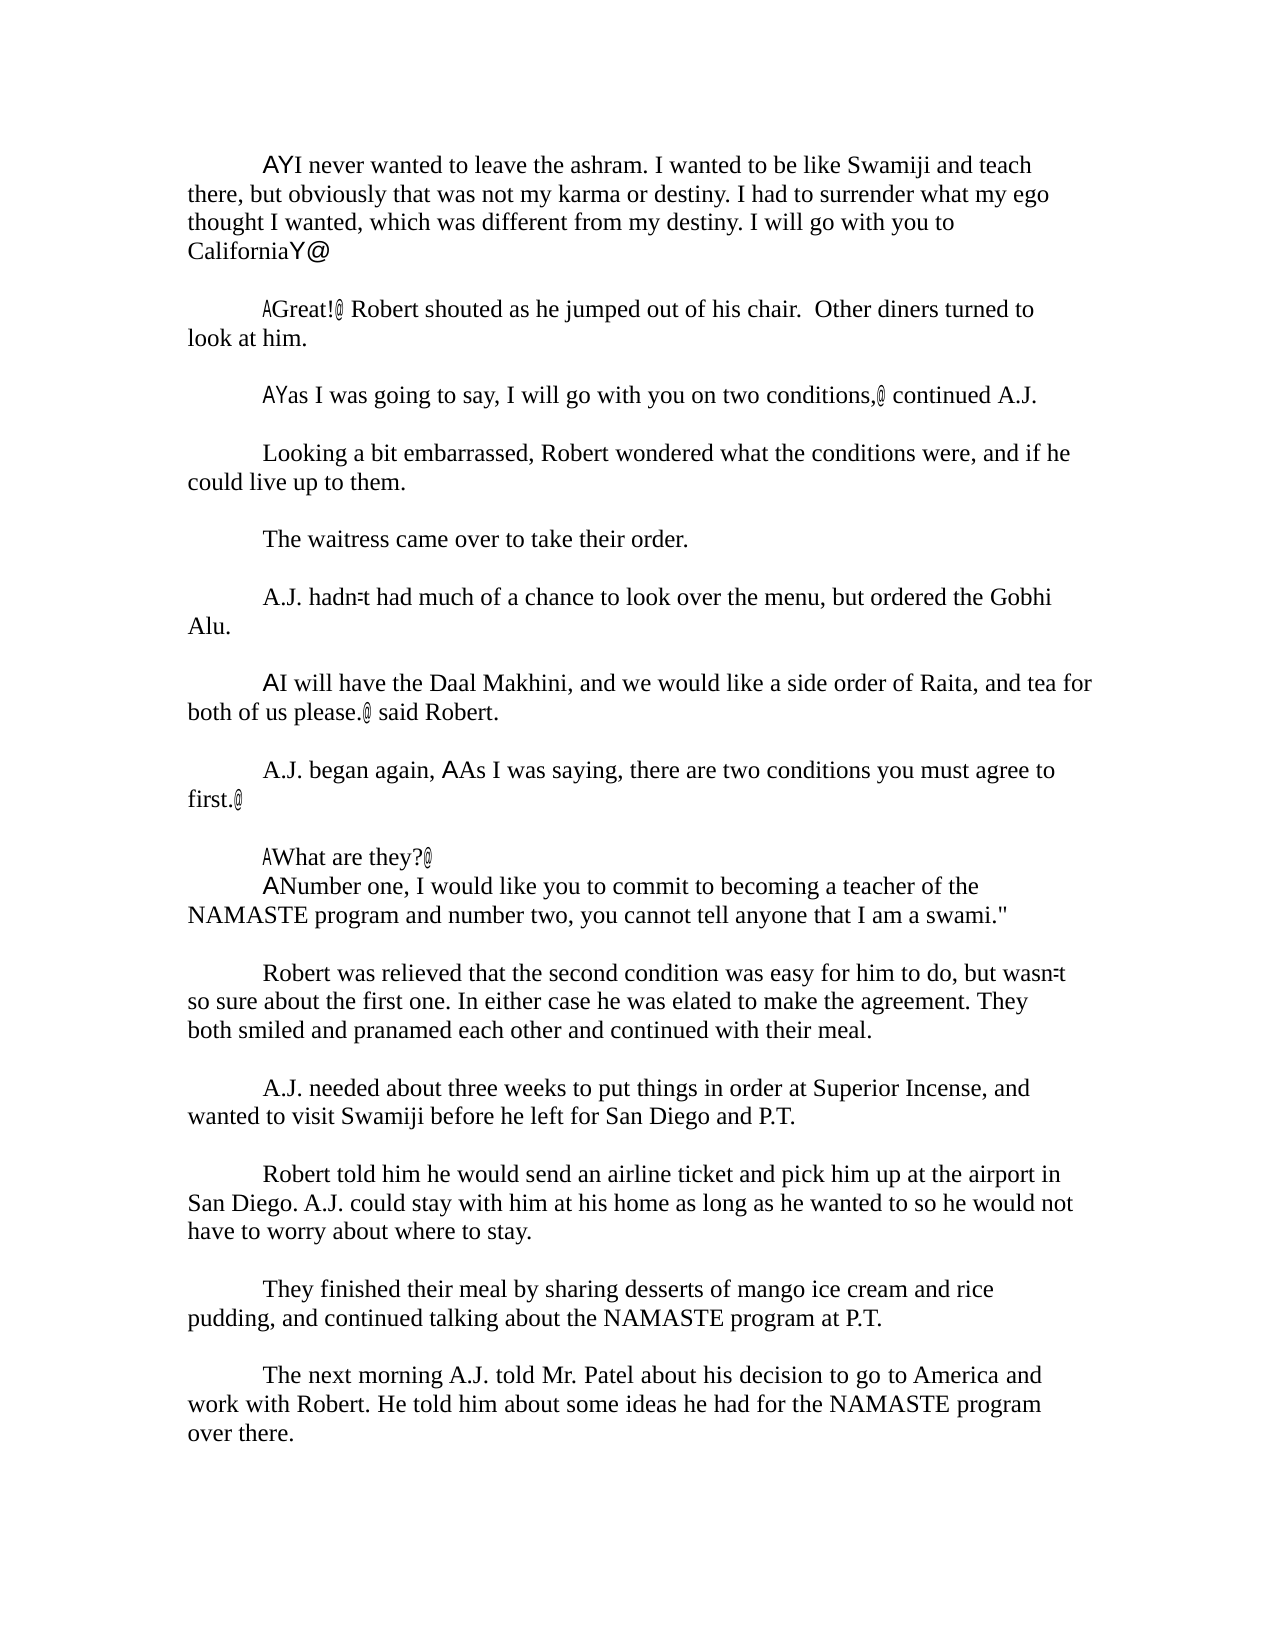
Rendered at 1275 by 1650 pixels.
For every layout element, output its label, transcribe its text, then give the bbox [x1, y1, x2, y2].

text AYas I was going to say, I will go with you on two conditions,@ continued A.J. [262, 381, 1100, 409]
text Robert told him he would send an airline ticket and pick him up at the airport in San Diego. A.J. could stay with him at his home as long as he wanted to so he would not have to worry about where to stay. [187, 1159, 1084, 1245]
text AYI never wanted to leave the ashram. I wanted to be like Swamiji and teach there, but obviously that was not my karma or destiny. I had to surrender what my ego thought I wanted, which was different from my destiny. I will go with you to CaliforniaY@ [187, 150, 1084, 265]
text AGreat!@ Robert shouted as he jumped out of his chair. Other diners turned to look at him. [187, 294, 1071, 352]
text They finished their meal by sharing desserts of mango ice cream and rice pudding, and continued talking about the NAMASTE program at P.T. [187, 1274, 996, 1331]
text Looking a bit embarrassed, Robert wondered what the conditions were, and if he could live up to them. [187, 438, 1073, 496]
text AWhat are they?@ [262, 842, 1100, 871]
text A.J. began again, AAs I was saying, there are two conditions you must agree to [262, 755, 1100, 784]
text Robert was relieved that the second condition was easy for him to do, but wasn=t so sure about the first one. In either case he was elated to make the agreement. They both smiled and pranamed each other and continued with their meal. [187, 957, 1069, 1044]
text AI will have the Daal Makhini, and we would like a side order of Raita, and tea for both of us please.@ said Robert. [187, 668, 1094, 726]
text Alu. [187, 611, 1100, 639]
text ANumber one, I would like you to commit to becoming a teacher of the NAMASTE program and number two, you cannot tell anyone that I am a swami." [187, 871, 1010, 928]
text A.J. needed about three weeks to put things in order at Superior Incense, and wanted to visit Swamiji before he left for San Diego and P.T. [187, 1073, 1032, 1130]
text The waitress came over to take their order. [262, 524, 1100, 553]
text A.J. hadn=t had much of a chance to look over the menu, but ordered the Gobhi [262, 582, 1100, 611]
text first.@ [187, 784, 1100, 813]
text The next morning A.J. told Mr. Patel about his decision to go to America and work with Robert. He told him about some ideas he had for the NAMASTE program over there. [187, 1360, 1043, 1446]
